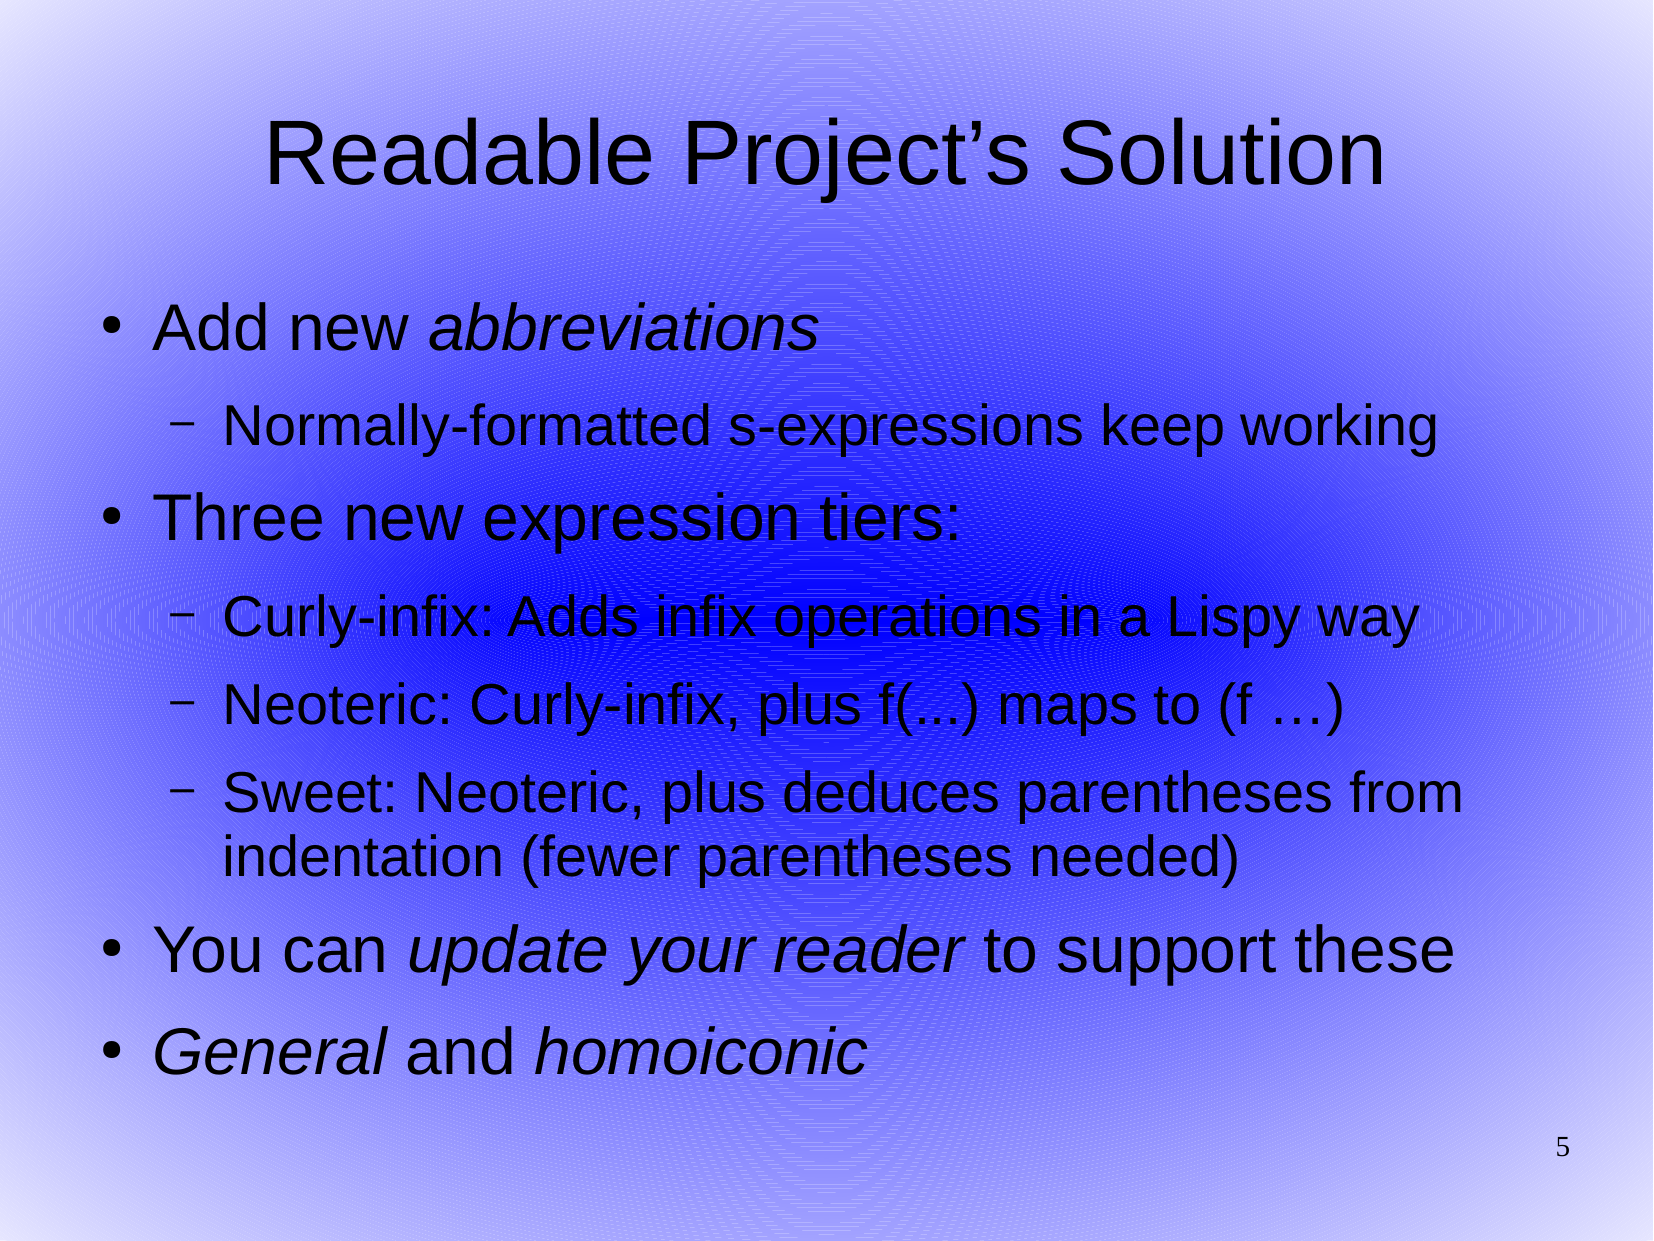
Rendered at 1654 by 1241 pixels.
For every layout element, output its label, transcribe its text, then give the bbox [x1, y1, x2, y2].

title Readable Project’s Solution [82, 49, 1571, 257]
list Add new abbreviations Normally-formatted s-expressions keep working Three new expression tiers: Curly-infix: Adds infix operations in a Lispy way Neoteric: Curly-infix, plus f(...) maps to (f …) Sweet: Neoteric, plus deduces parentheses from indentation (fewer parentheses needed) You can update your reader to support these General and homoiconic [82, 290, 1538, 1096]
